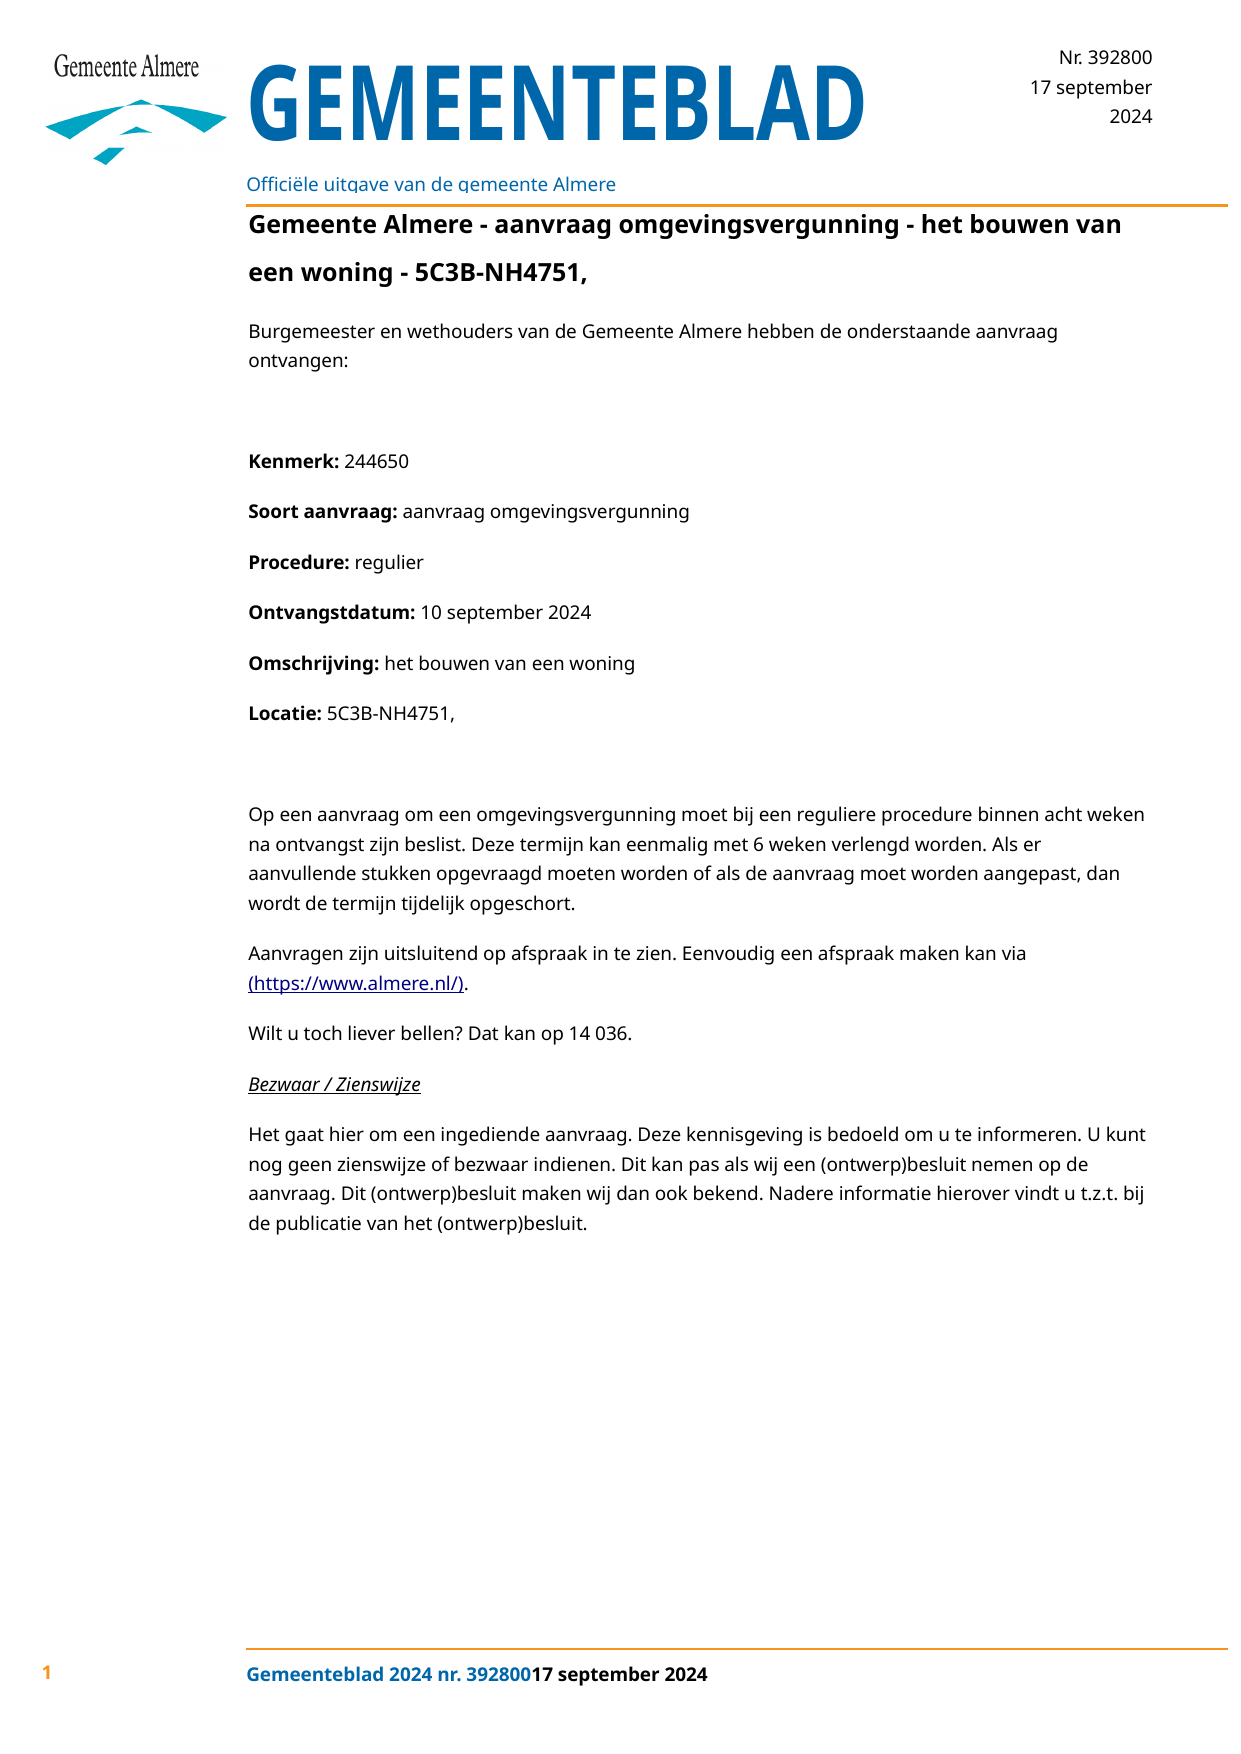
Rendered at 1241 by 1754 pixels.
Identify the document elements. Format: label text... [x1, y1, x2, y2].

text Het gaat hier om een ingediende aanvraag. Deze kennisgeving is bedoeld om u te informeren. U kunt nog geen zienswijze of bezwaar indienen. Dit kan pas als wij een (ontwerp)besluit nemen op de aanvraag. Dit (ontwerp)besluit maken wij dan ook bekend. Nadere informatie hierover vindt u t.z.t. bij de publicatie van het (ontwerp)besluit. [248, 1121, 1152, 1236]
text Wilt u toch liever bellen? Dat kan op 14 036. [248, 1020, 1152, 1046]
text Ontvangstdatum: 10 september 2024 [248, 599, 1152, 625]
text Omschrijving: het bouwen van een woning [248, 650, 1152, 676]
text Locatie: 5C3B-NH4751, [248, 700, 1152, 726]
text Soort aanvraag: aanvraag omgevingsvergunning [248, 499, 1152, 524]
text Procedure: regulier [248, 549, 1152, 575]
text Kenmerk: 244650 [248, 448, 1152, 474]
text Burgemeester en wethouders van de Gemeente Almere hebben de onderstaande aanvraag ontvangen: [248, 318, 1152, 373]
picture [41, 47, 231, 172]
text Gemeente Almere - aanvraag omgevingsvergunning - het bouwen van een woning - 5C3B-NH4751, [248, 207, 1152, 288]
text Op een aanvraag om een omgevingsvergunning moet bij een reguliere procedure binnen acht weken na ontvangst zijn beslist. Deze termijn kan eenmalig met 6 weken verlengd worden. Als er aanvullende stukken opgevraagd moeten worden of als de aanvraag moet worden aangepast, dan wordt de termijn tijdelijk opgeschort. [248, 801, 1152, 916]
text Bezwaar / Zienswijze [248, 1071, 1152, 1097]
text Aanvragen zijn uitsluitend op afspraak in te zien. Eenvoudig een afspraak maken kan via (https://www.almere.nl/). [248, 940, 1152, 996]
